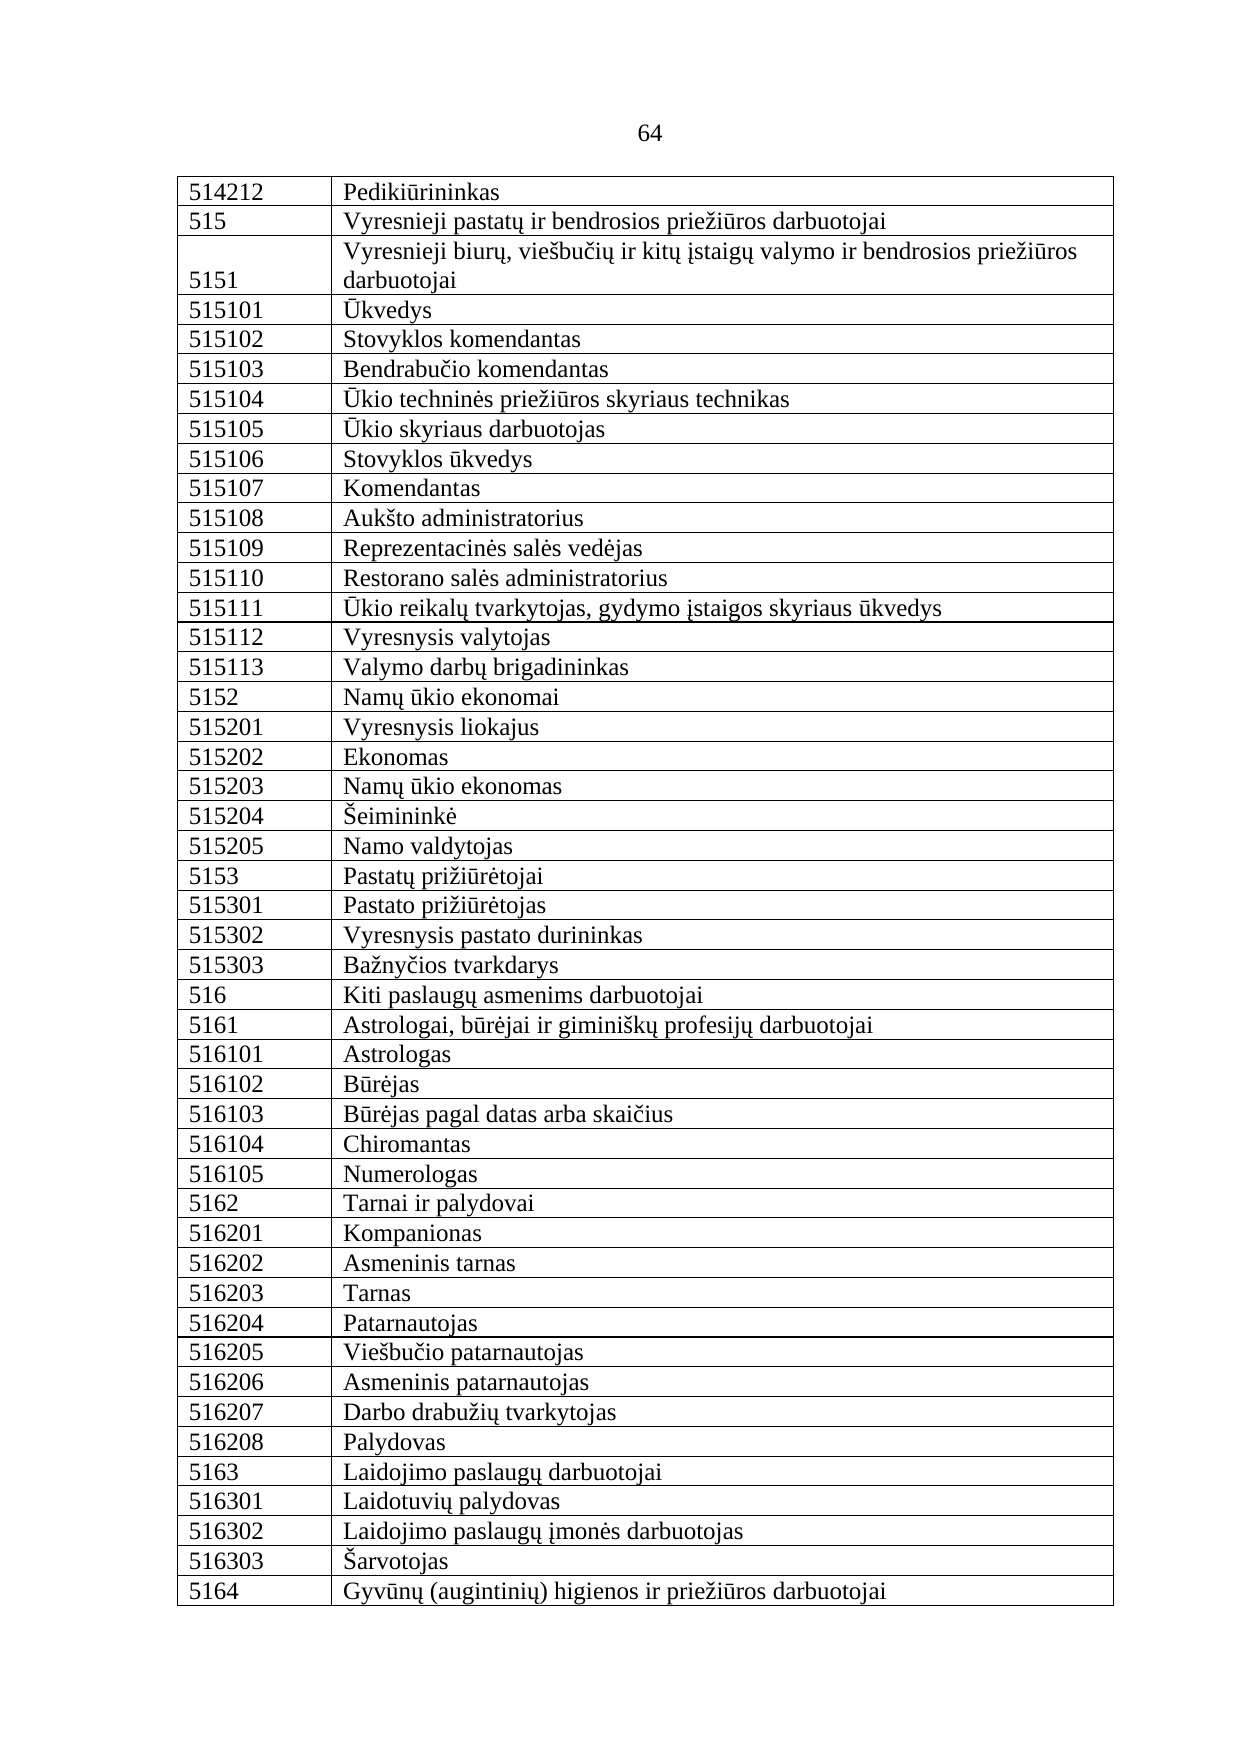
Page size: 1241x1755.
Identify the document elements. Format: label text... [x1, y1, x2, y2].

table_cell Laidotuvių palydovas [332, 1486, 1113, 1515]
table_cell 5161 [178, 1010, 331, 1038]
table_cell 515109 [178, 533, 331, 562]
table_cell Astrologai, būrėjai ir giminiškų profesijų darbuotojai [332, 1010, 1113, 1038]
table_cell 5162 [178, 1189, 331, 1217]
table_cell [1114, 949, 1119, 979]
table_cell Laidojimo paslaugų įmonės darbuotojas [332, 1516, 1113, 1545]
table_cell Laidojimo paslaugų darbuotojai [332, 1457, 1113, 1485]
table_cell 515110 [178, 563, 331, 592]
table_cell Komendantas [332, 474, 1113, 502]
table_cell 515107 [178, 474, 331, 502]
table_cell 516302 [178, 1516, 331, 1545]
table_cell Gyvūnų (augintinių) higienos ir priežiūros darbuotojai [332, 1576, 1113, 1604]
table_cell 5164 [178, 1576, 331, 1604]
table_cell 516103 [178, 1099, 331, 1128]
table_cell [1114, 1545, 1119, 1575]
table_cell 515302 [178, 920, 331, 949]
table_cell [1114, 324, 1119, 353]
table_cell [1114, 1456, 1119, 1485]
table_cell [1114, 562, 1119, 592]
table_cell [1114, 294, 1119, 323]
table_cell 516204 [178, 1308, 331, 1336]
table_cell [1114, 532, 1119, 562]
table_cell 514212 [178, 177, 331, 205]
table_cell Pedikiūrininkas [332, 177, 1113, 205]
table_cell 516205 [178, 1338, 331, 1366]
table_cell [1114, 860, 1119, 889]
table_cell [1114, 353, 1119, 383]
table_cell [1114, 651, 1119, 681]
table_cell [1114, 1485, 1119, 1515]
table_cell 516 [178, 980, 331, 1009]
table_cell Tarnai ir palydovai [332, 1189, 1113, 1217]
table_cell Patarnautojas [332, 1308, 1113, 1336]
table_cell 515101 [178, 295, 331, 323]
table_cell Aukšto administratorius [332, 503, 1113, 532]
table_cell [1114, 919, 1119, 949]
table_cell 515303 [178, 950, 331, 979]
table_cell 515105 [178, 414, 331, 443]
table_cell Būrėjas [332, 1069, 1113, 1098]
table_cell [1114, 681, 1119, 711]
table_cell Vyresnysis pastato durininkas [332, 920, 1113, 949]
table_cell Ūkio reikalų tvarkytojas, gydymo įstaigos skyriaus ūkvedys [332, 593, 1113, 621]
table_cell 516104 [178, 1129, 331, 1158]
table_cell [1114, 502, 1119, 532]
table_cell 516105 [178, 1159, 331, 1187]
table_cell 516207 [178, 1397, 331, 1426]
table_cell 515203 [178, 771, 331, 800]
table_cell 515104 [178, 384, 331, 413]
table_cell Ūkio skyriaus darbuotojas [332, 414, 1113, 443]
table_cell Stovyklos komendantas [332, 325, 1113, 353]
table_cell [1114, 1336, 1119, 1366]
table_cell [1114, 1188, 1119, 1217]
table_cell [1114, 473, 1119, 502]
table_cell 516101 [178, 1040, 331, 1068]
table_cell Vyresnieji biurų, viešbučių ir kitų įstaigų valymo ir bendrosios priežiūros darbuotojai [332, 236, 1113, 294]
table_cell Vyresnysis valytojas [332, 623, 1113, 651]
table_cell Šarvotojas [332, 1546, 1113, 1575]
table_cell Namo valdytojas [332, 831, 1113, 860]
table_cell 515301 [178, 891, 331, 919]
table_cell Reprezentacinės salės vedėjas [332, 533, 1113, 562]
table_cell [1114, 1128, 1119, 1158]
table_cell [1114, 1366, 1119, 1396]
table_cell [1114, 1098, 1119, 1128]
table_cell [1114, 1307, 1119, 1336]
table_cell [1114, 830, 1119, 860]
table_cell [1114, 890, 1119, 919]
table_cell Astrologas [332, 1040, 1113, 1068]
table_cell Asmeninis tarnas [332, 1248, 1113, 1277]
table_cell 516102 [178, 1069, 331, 1098]
table_cell Vyresnysis liokajus [332, 712, 1113, 741]
table_cell Restorano salės administratorius [332, 563, 1113, 592]
table_cell [1114, 1039, 1119, 1068]
table_cell Valymo darbų brigadininkas [332, 652, 1113, 681]
table_cell [1114, 235, 1119, 294]
table_cell [1114, 741, 1119, 770]
table_cell Bažnyčios tvarkdarys [332, 950, 1113, 979]
table_cell 516202 [178, 1248, 331, 1277]
table_cell 516203 [178, 1278, 331, 1307]
table_cell Namų ūkio ekonomai [332, 682, 1113, 711]
table_cell [1114, 1277, 1119, 1307]
table_cell [1114, 711, 1119, 741]
table_cell Pastato prižiūrėtojas [332, 891, 1113, 919]
table_cell Pastatų prižiūrėtojai [332, 861, 1113, 889]
table_cell 515103 [178, 354, 331, 383]
table_cell Chiromantas [332, 1129, 1113, 1158]
table_cell 516301 [178, 1486, 331, 1515]
table_cell 515113 [178, 652, 331, 681]
table_cell 516206 [178, 1367, 331, 1396]
table_cell 515111 [178, 593, 331, 621]
table_cell 516303 [178, 1546, 331, 1575]
table_cell 515106 [178, 444, 331, 472]
table_cell [1114, 176, 1119, 205]
table_cell 515202 [178, 742, 331, 770]
table_cell [1114, 1247, 1119, 1277]
table_cell 516208 [178, 1427, 331, 1456]
table_cell Palydovas [332, 1427, 1113, 1456]
table_cell Asmeninis patarnautojas [332, 1367, 1113, 1396]
table_cell 515108 [178, 503, 331, 532]
table_cell Šeimininkė [332, 801, 1113, 830]
table_cell Tarnas [332, 1278, 1113, 1307]
table_cell [1114, 1515, 1119, 1545]
table_cell 5153 [178, 861, 331, 889]
table_cell 515205 [178, 831, 331, 860]
table_cell Ekonomas [332, 742, 1113, 770]
table_cell Numerologas [332, 1159, 1113, 1187]
table_cell 5152 [178, 682, 331, 711]
table_cell Namų ūkio ekonomas [332, 771, 1113, 800]
table_cell [1114, 1575, 1119, 1604]
table_cell [1114, 621, 1119, 651]
table_cell 515 [178, 206, 331, 235]
table_cell Ūkio techninės priežiūros skyriaus technikas [332, 384, 1113, 413]
table_cell [1114, 1396, 1119, 1426]
table_cell [1114, 1217, 1119, 1247]
table_cell 515112 [178, 623, 331, 651]
table_cell [1114, 383, 1119, 413]
table_cell [1114, 205, 1119, 235]
table_cell [1114, 592, 1119, 621]
table_cell Būrėjas pagal datas arba skaičius [332, 1099, 1113, 1128]
table_cell [1114, 413, 1119, 443]
table_cell 5163 [178, 1457, 331, 1485]
table_cell Ūkvedys [332, 295, 1113, 323]
table_cell Bendrabučio komendantas [332, 354, 1113, 383]
table_cell [1114, 1009, 1119, 1038]
table_cell Stovyklos ūkvedys [332, 444, 1113, 472]
table_cell 5151 [178, 236, 331, 294]
table_cell 515201 [178, 712, 331, 741]
table_cell [1114, 1158, 1119, 1187]
table_cell Kompanionas [332, 1218, 1113, 1247]
table_cell 515204 [178, 801, 331, 830]
table_cell Darbo drabužių tvarkytojas [332, 1397, 1113, 1426]
table_cell [1114, 1068, 1119, 1098]
table_cell [1114, 800, 1119, 830]
table_cell [1114, 770, 1119, 800]
table_cell 515102 [178, 325, 331, 353]
table_cell Kiti paslaugų asmenims darbuotojai [332, 980, 1113, 1009]
table_cell Vyresnieji pastatų ir bendrosios priežiūros darbuotojai [332, 206, 1113, 235]
table_cell [1114, 979, 1119, 1009]
table_cell [1114, 1426, 1119, 1456]
table_cell [1114, 443, 1119, 472]
table_cell Viešbučio patarnautojas [332, 1338, 1113, 1366]
table_cell 516201 [178, 1218, 331, 1247]
